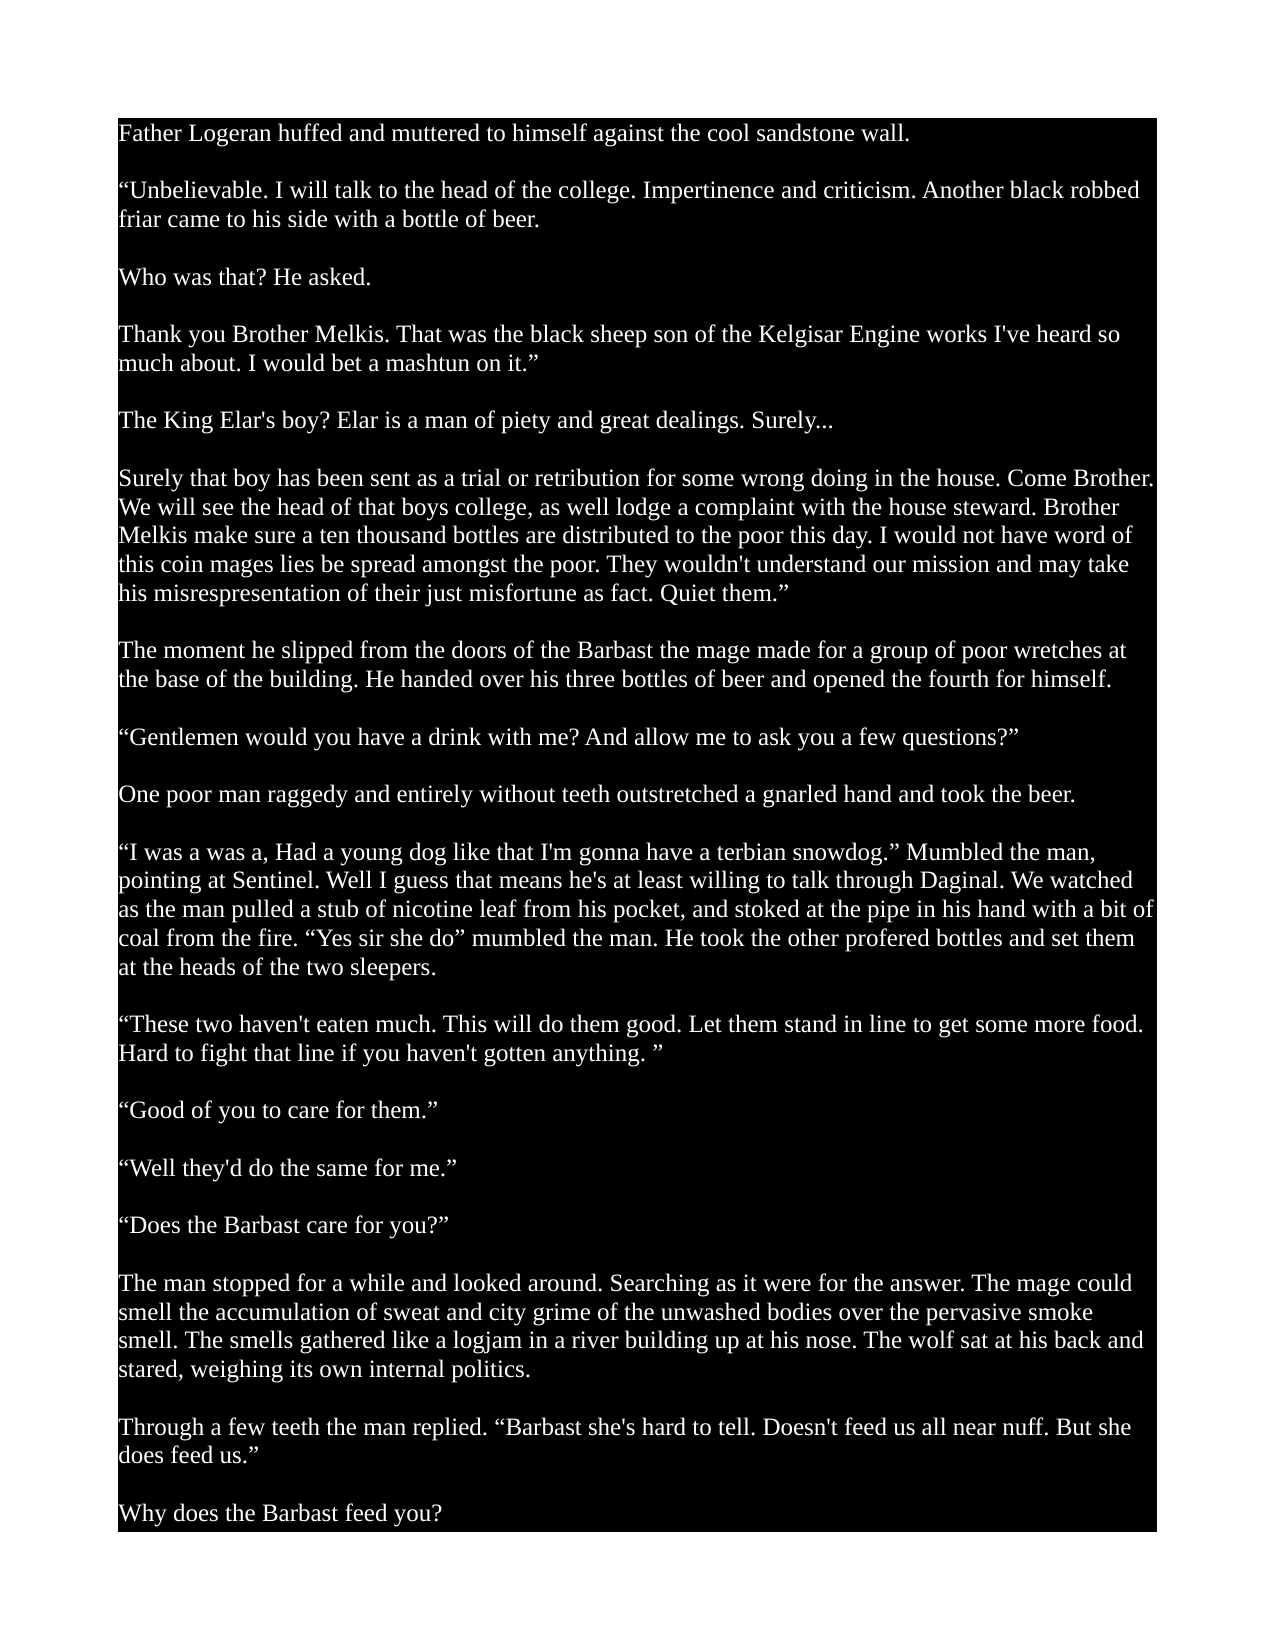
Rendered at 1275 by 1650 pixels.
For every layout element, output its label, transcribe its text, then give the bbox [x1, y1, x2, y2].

text Father Logeran huffed and muttered to himself against the cool sandstone wall. “Unbelievable. I will talk to the head of the college. Impertinence and criticism. Another black robbed friar came to his side with a bottle of beer. Who was that? He asked. Thank you Brother Melkis. That was the black sheep son of the Kelgisar Engine works I've heard so much about. I would bet a mashtun on it.” The King Elar's boy? Elar is a man of piety and great dealings. Surely... Surely that boy has been sent as a trial or retribution for some wrong doing in the house. Come Brother. We will see the head of that boys college, as well lodge a complaint with the house steward. Brother Melkis make sure a ten thousand bottles are distributed to the poor this day. I would not have word of this coin mages lies be spread amongst the poor. They wouldn't understand our mission and may take his misrespresentation of their just misfortune as fact. Quiet them.” The moment he slipped from the doors of the Barbast the mage made for a group of poor wretches at the base of the building. He handed over his three bottles of beer and opened the fourth for himself. “Gentlemen would you have a drink with me? And allow me to ask you a few questions?” One poor man raggedy and entirely without teeth outstretched a gnarled hand and took the beer. “I was a was a, Had a young dog like that I'm gonna have a terbian snowdog.” Mumbled the man, pointing at Sentinel. Well I guess that means he's at least willing to talk through Daginal. We watched as the man pulled a stub of nicotine leaf from his pocket, and stoked at the pipe in his hand with a bit of coal from the fire. “Yes sir she do” mumbled the man. He took the other profered bottles and set them at the heads of the two sleepers. “These two haven't eaten much. This will do them good. Let them stand in line to get some more food. Hard to fight that line if you haven't gotten anything. ” “Good of you to care for them.” “Well they'd do the same for me.” “Does the Barbast care for you?” [118, 118, 1157, 1239]
text The man stopped for a while and looked around. Searching as it were for the answer. The mage could smell the accumulation of sweat and city grime of the unwashed bodies over the pervasive smoke smell. The smells gathered like a logjam in a river building up at his nose. The wolf sat at his back and stared, weighing its own internal politics. Through a few teeth the man replied. “Barbast she's hard to tell. Doesn't feed us all near nuff. But she does feed us.” Why does the Barbast feed you? [118, 1268, 1157, 1527]
